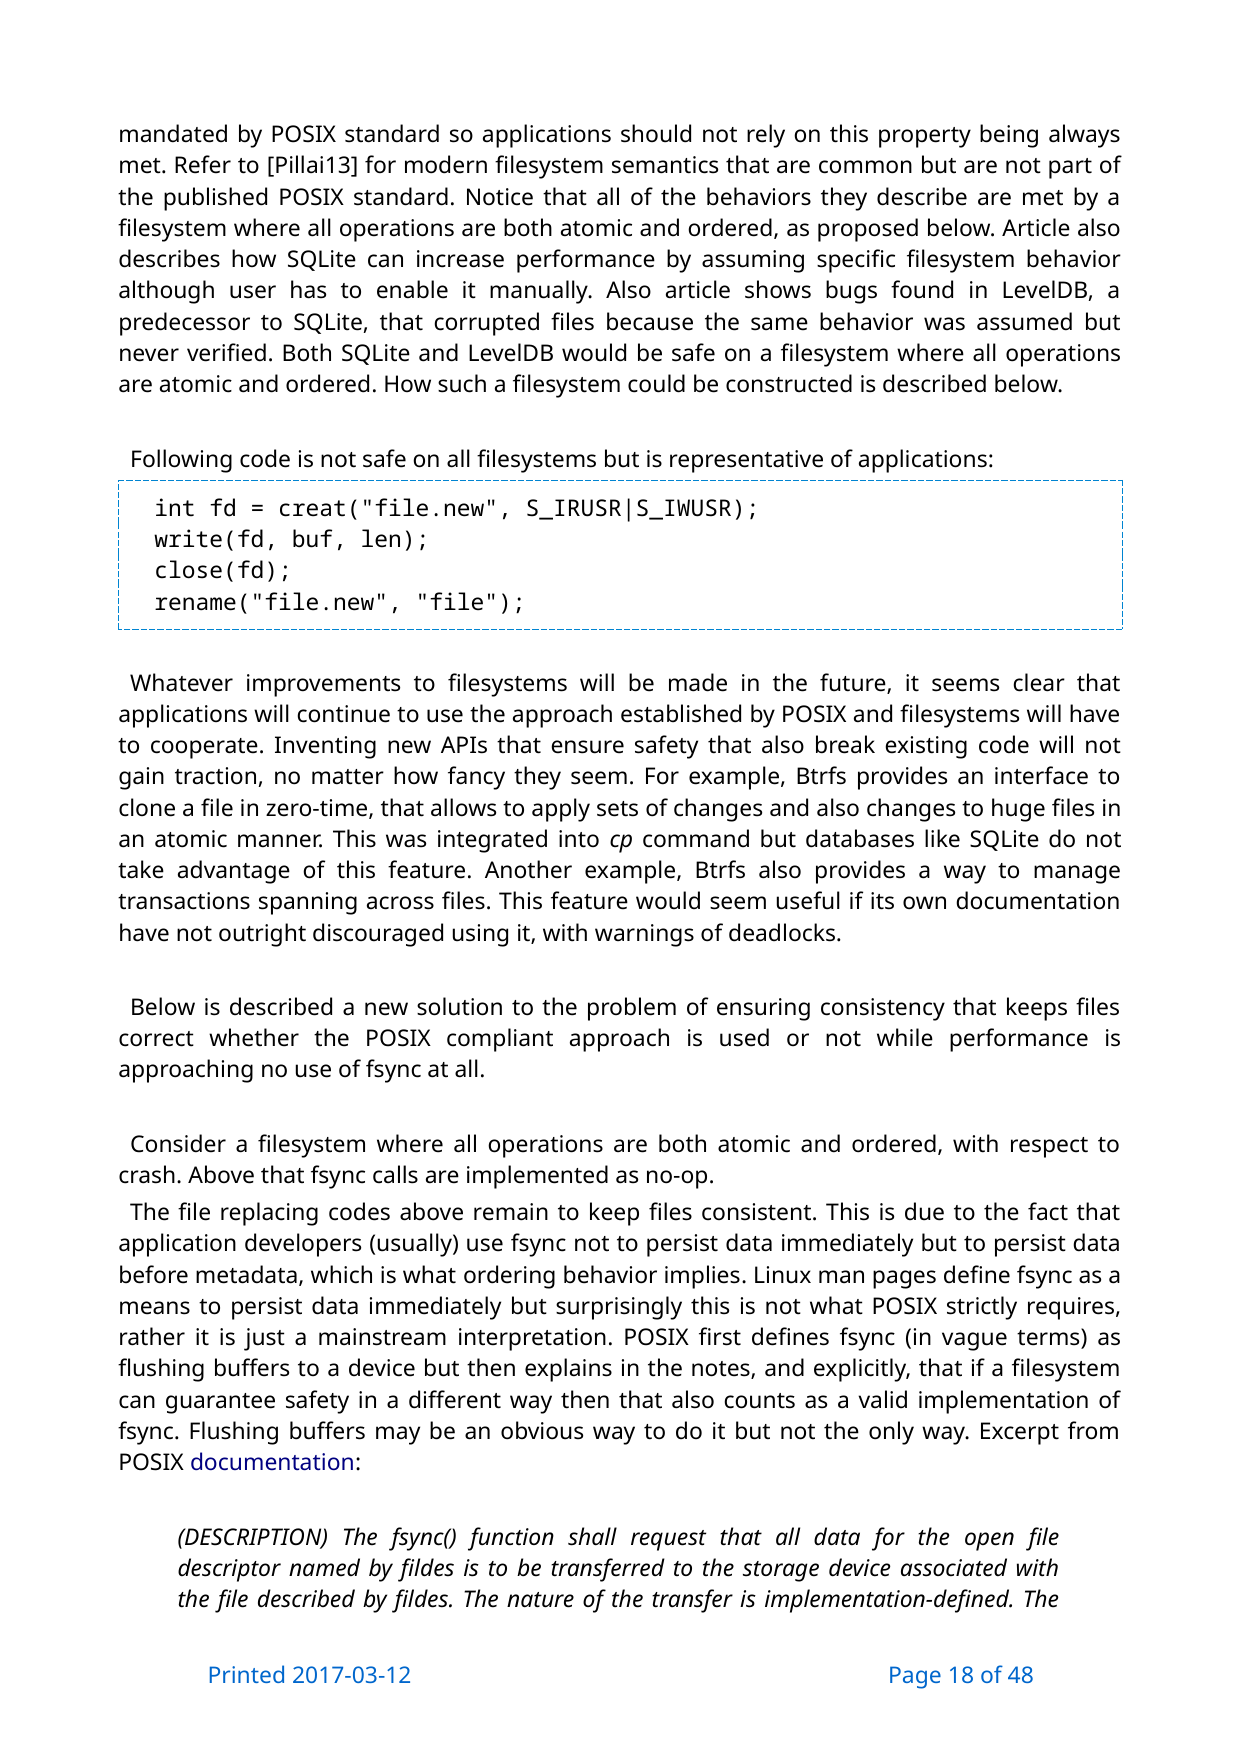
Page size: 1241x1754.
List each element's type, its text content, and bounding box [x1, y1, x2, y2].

text int fd = creat("file.new", S_IRUSR|S_IWUSR); [118, 480, 1122, 511]
text Whatever improvements to filesystems will be made in the future, it seems clear that applications will continue to use the approach established by POSIX and filesystems will have to cooperate. Inventing new APIs that ensure safety that also break existing code will not gain traction, no matter how fancy they seem. For example, Btrfs provides an interface to clone a file in zero-time, that allows to apply sets of changes and also changes to huge files in an atomic manner. This was integrated into cp command but databases like SQLite do not take advantage of this feature. Another example, Btrfs also provides a way to manage transactions spanning across files. This feature would seem useful if its own documentation have not outright discouraged using it, with warnings of deadlocks. [118, 666, 1122, 948]
text write(fd, buf, len); [118, 511, 1122, 542]
text mandated by POSIX standard so applications should not rely on this property being always met. Refer to [Pillai13] for modern filesystem semantics that are common but are not part of the published POSIX standard. Notice that all of the behaviors they describe are met by a filesystem where all operations are both atomic and ordered, as proposed below. Article also describes how SQLite can increase performance by assuming specific filesystem behavior although user has to enable it manually. Also article shows bugs found in LevelDB, a predecessor to SQLite, that corrupted files because the same behavior was assumed but never verified. Both SQLite and LevelDB would be safe on a filesystem where all operations are atomic and ordered. How such a filesystem could be constructed is described below. [118, 118, 1122, 399]
text Following code is not safe on all filesystems but is representative of applications: [118, 442, 1122, 474]
text The file replacing codes above remain to keep files consistent. This is due to the fact that application developers (usually) use fsync not to persist data immediately but to persist data before metadata, which is what ordering behavior implies. Linux man pages define fsync as a means to persist data immediately but surprisingly this is not what POSIX strictly requires, rather it is just a mainstream interpretation. POSIX first defines fsync (in vague terms) as flushing buffers to a device but then explains in the notes, and explicitly, that if a filesystem can guarantee safety in a different way then that also counts as a valid implementation of fsync. Flushing buffers may be an obvious way to do it but not the only way. Excerpt from POSIX documentation: [118, 1196, 1122, 1477]
text rename("file.new", "file"); [118, 573, 1122, 629]
text close(fd); [118, 542, 1122, 573]
text (DESCRIPTION) The fsync() function shall request that all data for the open file descriptor named by fildes is to be transferred to the storage device associated with the file described by fildes. The nature of the transfer is implementation-defined. The [177, 1521, 1063, 1614]
text Below is described a new solution to the problem of ensuring consistency that keeps files correct whether the POSIX compliant approach is used or not while performance is approaching no use of fsync at all. [118, 991, 1122, 1084]
text Consider a filesystem where all operations are both atomic and ordered, with respect to crash. Above that fsync calls are implemented as no-op. [118, 1128, 1122, 1190]
